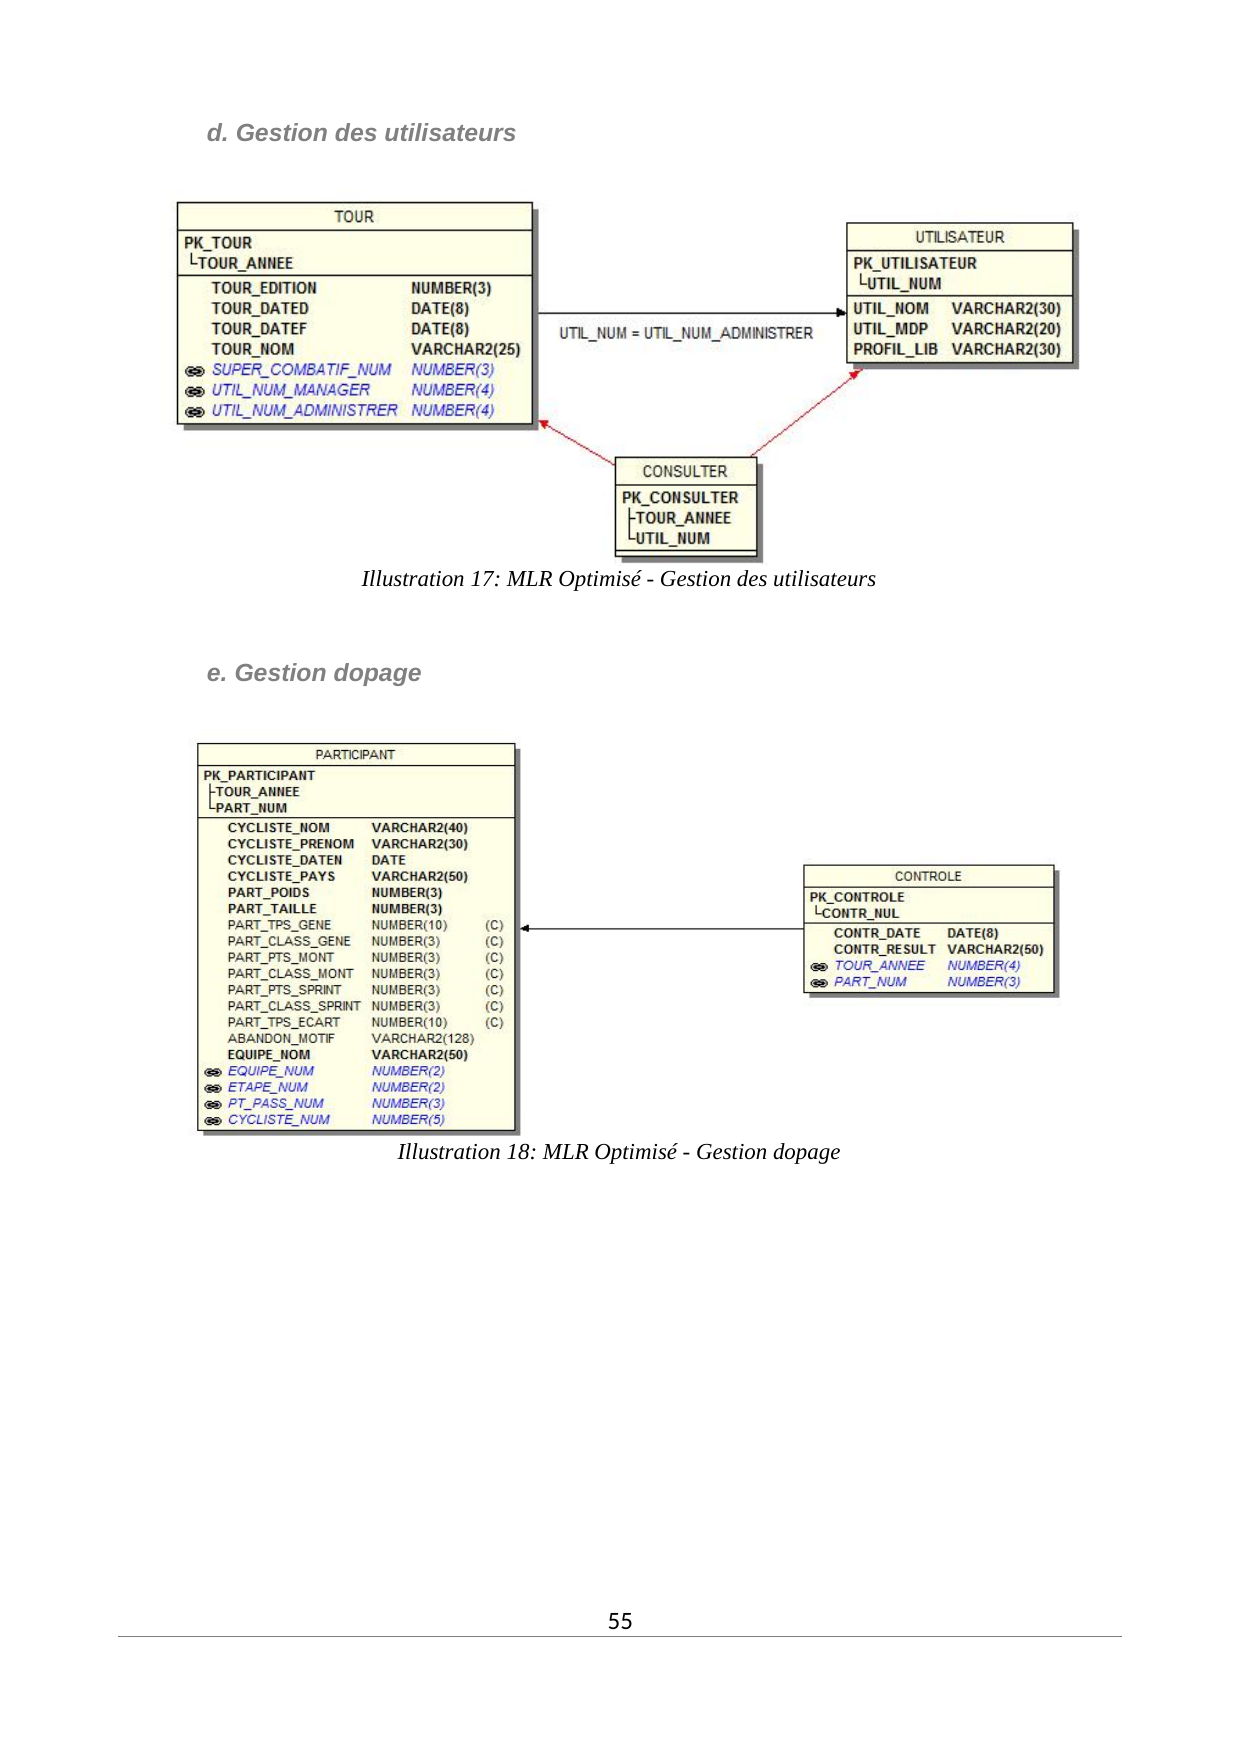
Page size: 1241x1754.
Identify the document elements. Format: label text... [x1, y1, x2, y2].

subtitle Gestion des utilisateurs [207, 118, 1122, 147]
subtitle Gestion dopage [207, 658, 1122, 686]
picture [159, 189, 1082, 566]
text Illustration 18: MLR Optimisé - Gestion dopage [179, 1138, 1061, 1164]
text Illustration 17: MLR Optimisé - Gestion des utilisateurs [159, 566, 1081, 592]
picture [179, 729, 1062, 1138]
